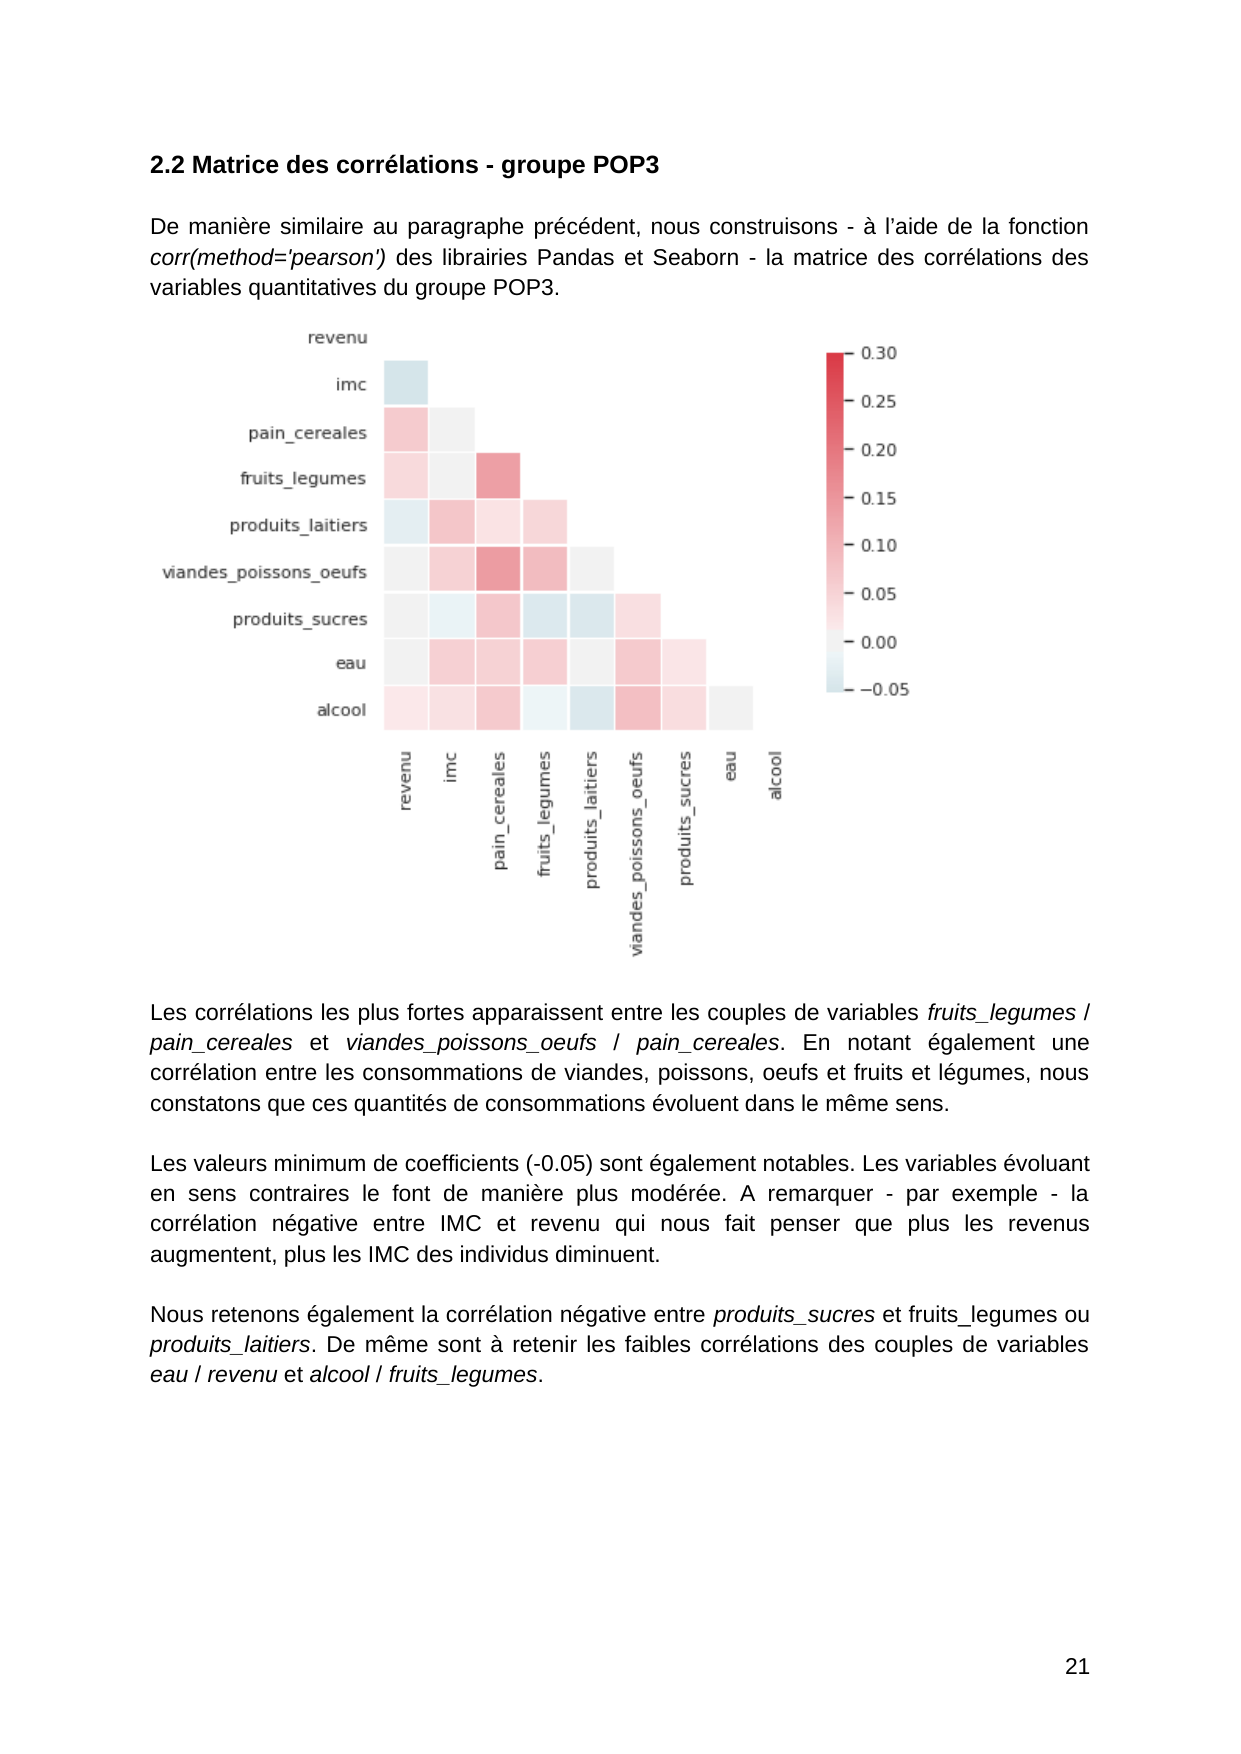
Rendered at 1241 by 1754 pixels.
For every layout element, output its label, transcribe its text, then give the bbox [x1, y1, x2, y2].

text Les valeurs minimum de coefficients (-0.05) sont également notables. Les variables évoluant en sens contraires le font de manière plus modérée. A remarquer - par exemple - la corrélation négative entre IMC et revenu qui nous fait penser que plus les revenus augmentent, plus les IMC des individus diminuent. [150, 1150, 1090, 1267]
picture [150, 303, 922, 965]
text 2.2 Matrice des corrélations - groupe POP3 [150, 150, 1090, 179]
text Nous retenons également la corrélation négative entre produits_sucres et fruits_legumes ou produits_laitiers. De même sont à retenir les faibles corrélations des couples de variables eau / revenu et alcool / fruits_legumes. [150, 1301, 1090, 1388]
text De manière similaire au paragraphe précédent, nous construisons - à l’aide de la fonction corr(method='pearson') des librairies Pandas et Seaborn - la matrice des corrélations des variables quantitatives du groupe POP3. [150, 213, 1090, 300]
text Les corrélations les plus fortes apparaissent entre les couples de variables fruits_legumes / pain_cereales et viandes_poissons_oeufs / pain_cereales. En notant également une corrélation entre les consommations de viandes, poissons, oeufs et fruits et légumes, nous constatons que ces quantités de consommations évoluent dans le même sens. [150, 999, 1090, 1116]
